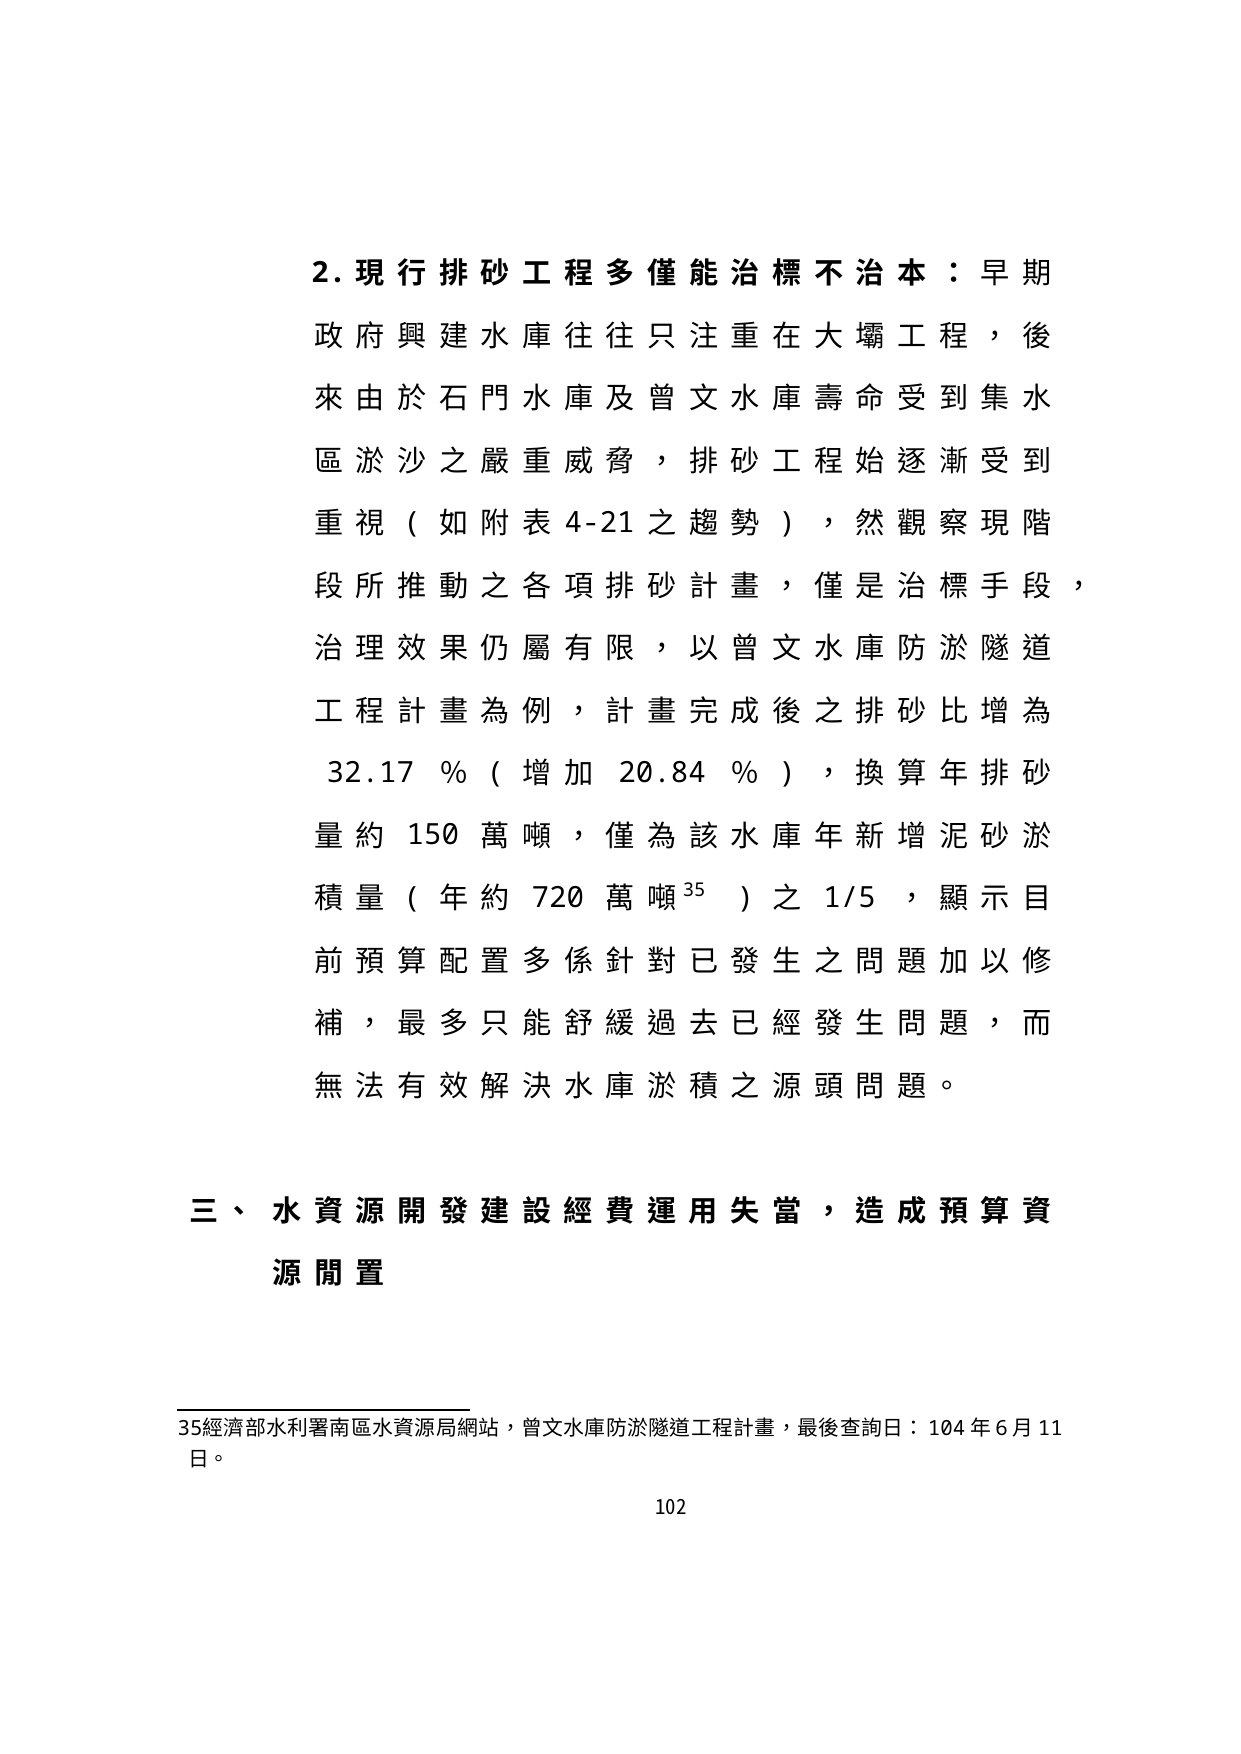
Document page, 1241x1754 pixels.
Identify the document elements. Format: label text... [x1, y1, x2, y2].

text 三、水資源開發建設經費運用失當，造成預算資源閒置 [183, 1167, 1058, 1292]
text 經濟部水利署南區水資源局網站，曾文水庫防淤隧道工程計畫，最後查詢日：104年6月11日。 [177, 1410, 1063, 1473]
text 2.現行排砂工程多僅能治標不治本：早期政府興建水庫往往只注重在大壩工程，後來由於石門水庫及曾文水庫壽命受到集水區淤沙之嚴重威脅，排砂工程始逐漸受到重視(如附表4-21之趨勢)，然觀察現階段所推動之各項排砂計畫，僅是治標手段，治理效果仍屬有限，以曾文水庫防淤隧道工程計畫為例，計畫完成後之排砂比增為32.17％(增加20.84％)，換算年排砂量約150萬噸，僅為該水庫年新增泥砂淤積量(年約720萬噸)之1/5，顯示目前預算配置多係針對已發生之問題加以修補，最多只能舒緩過去已經發生問題，而無法有效解決水庫淤積之源頭問題。 [271, 229, 1058, 1104]
